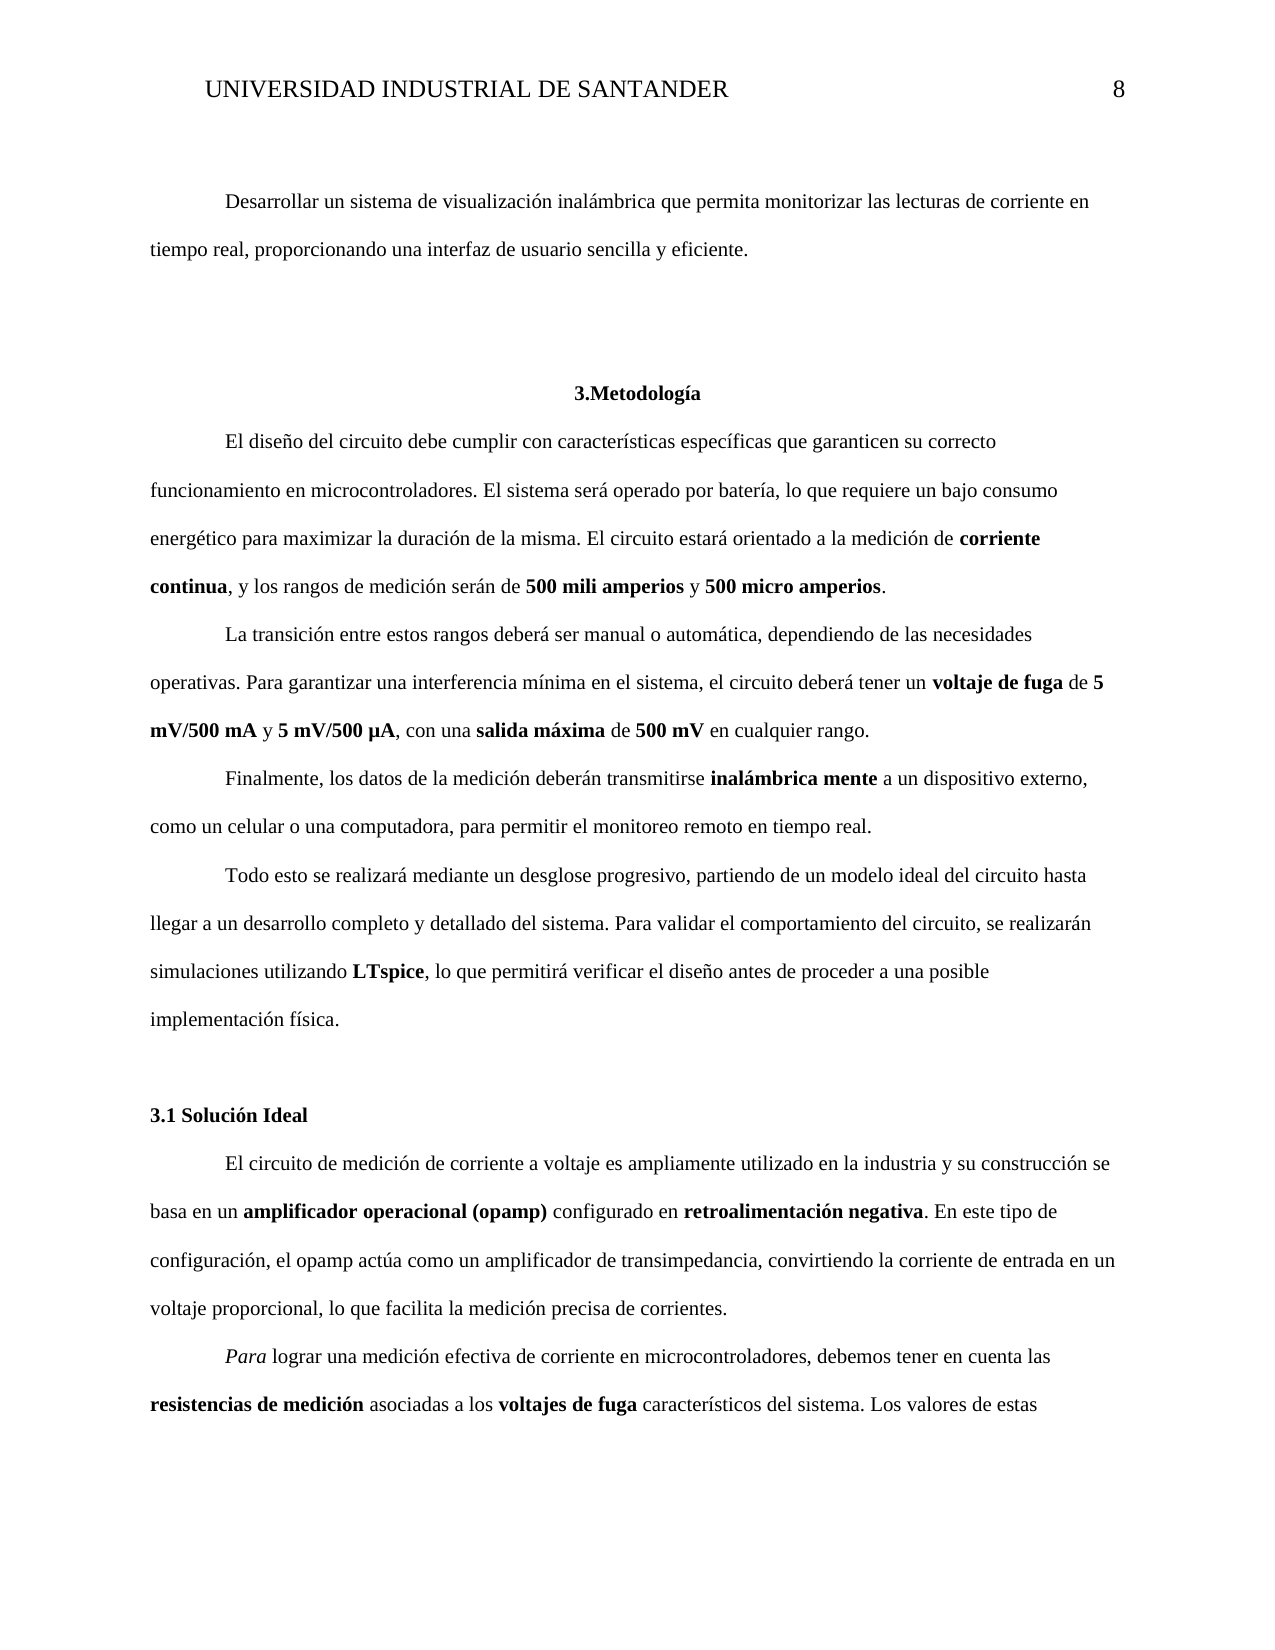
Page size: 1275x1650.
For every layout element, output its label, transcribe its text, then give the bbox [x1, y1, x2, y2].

subtitle 3.1 Solución Ideal [150, 1103, 1125, 1127]
text Finalmente, los datos de la medición deberán transmitirse inalámbrica mente a un dispositivo externo, como un celular o una computadora, para permitir el monitoreo remoto en tiempo real. [150, 766, 1125, 838]
text Desarrollar un sistema de visualización inalámbrica que permita monitorizar las lecturas de corriente en tiempo real, proporcionando una interfaz de usuario sencilla y eficiente. [150, 189, 1125, 261]
text Todo esto se realizará mediante un desglose progresivo, partiendo de un modelo ideal del circuito hasta llegar a un desarrollo completo y detallado del sistema. Para validar el comportamiento del circuito, se realizarán simulaciones utilizando LTspice, lo que permitirá verificar el diseño antes de proceder a una posible implementación física. [150, 862, 1125, 1031]
text El diseño del circuito debe cumplir con características específicas que garanticen su correcto funcionamiento en microcontroladores. El sistema será operado por batería, lo que requiere un bajo consumo energético para maximizar la duración de la misma. El circuito estará orientado a la medición de corriente continua, y los rangos de medición serán de 500 mili amperios y 500 micro amperios. [150, 429, 1125, 598]
text El circuito de medición de corriente a voltaje es ampliamente utilizado en la industria y su construcción se basa en un amplificador operacional (opamp) configurado en retroalimentación negativa. En este tipo de configuración, el opamp actúa como un amplificador de transimpedancia, convirtiendo la corriente de entrada en un voltaje proporcional, lo que facilita la medición precisa de corrientes. [150, 1151, 1125, 1320]
text Para lograr una medición efectiva de corriente en microcontroladores, debemos tener en cuenta las resistencias de medición asociadas a los voltajes de fuga característicos del sistema. Los valores de estas [150, 1344, 1125, 1416]
text La transición entre estos rangos deberá ser manual o automática, dependiendo de las necesidades operativas. Para garantizar una interferencia mínima en el sistema, el circuito deberá tener un voltaje de fuga de 5 mV/500 mA y 5 mV/500 µA, con una salida máxima de 500 mV en cualquier rango. [150, 622, 1125, 742]
subtitle 3.Metodología [150, 381, 1125, 405]
